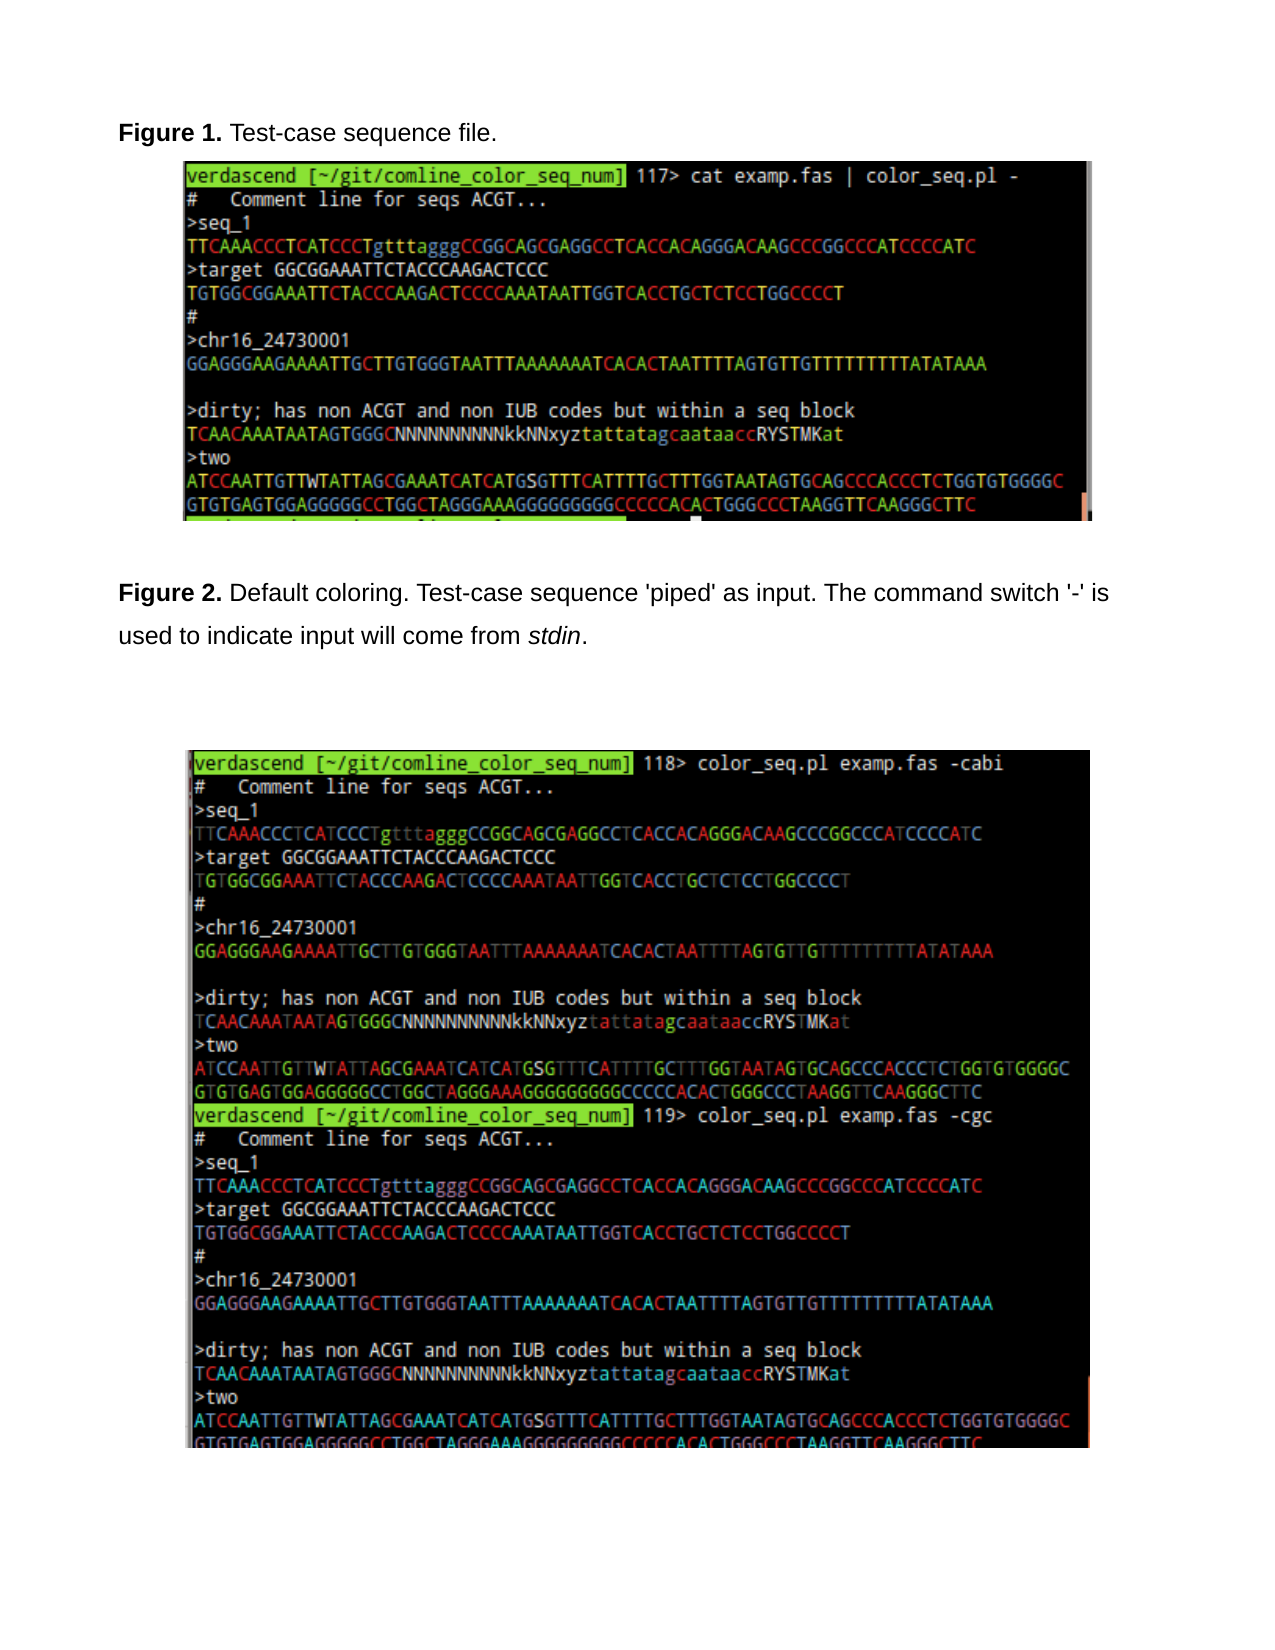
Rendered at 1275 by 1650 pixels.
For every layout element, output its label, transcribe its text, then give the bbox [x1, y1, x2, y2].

picture [185, 750, 1090, 1448]
picture [182, 161, 1093, 521]
text Figure 2. Default coloring. Test-case sequence 'piped' as input. The command switch '-' is used to indicate input will come from stdin. [118, 578, 1157, 650]
text Figure 1. Test-case sequence file. [118, 118, 1157, 147]
